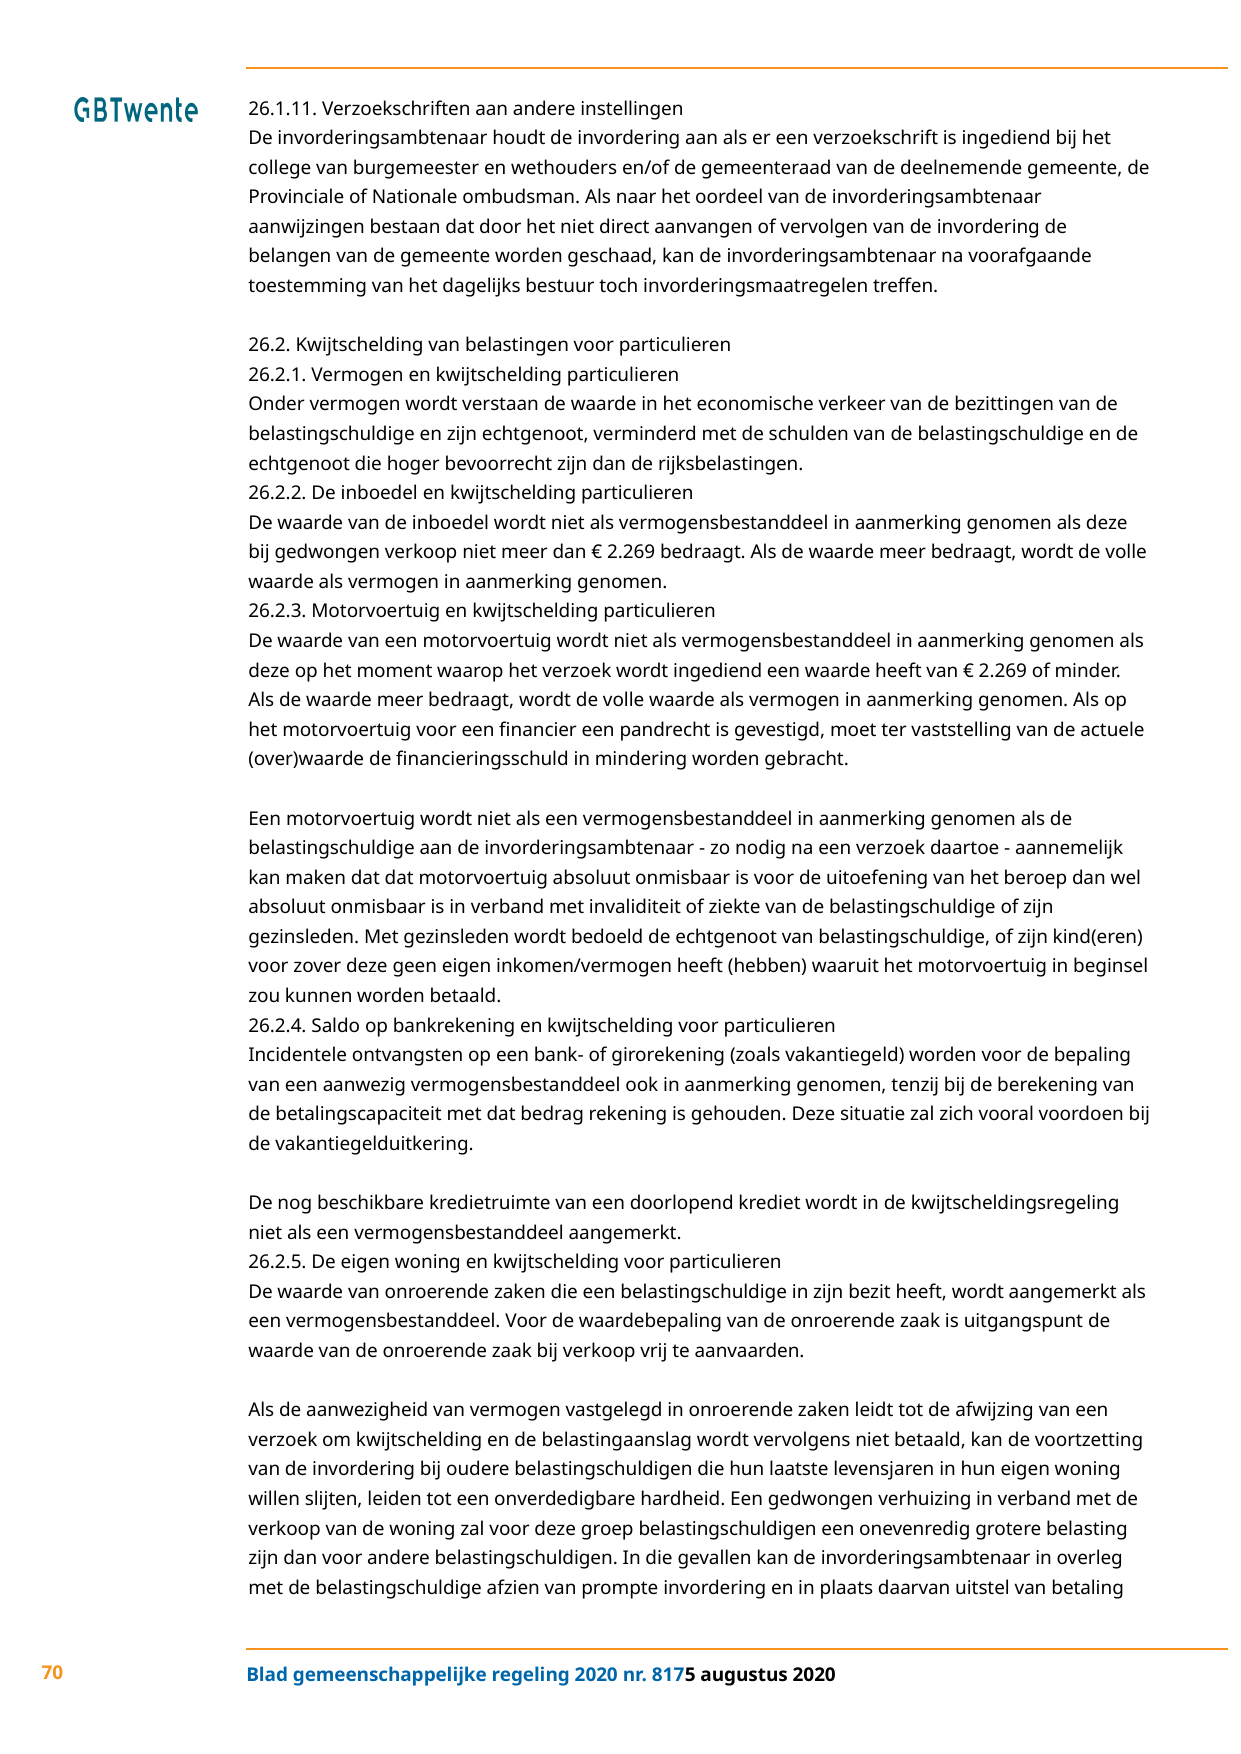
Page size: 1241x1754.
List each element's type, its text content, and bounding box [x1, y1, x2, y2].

text Incidentele ontvangsten op een bank- of girorekening (zoals vakantiegeld) worden voor de bepaling van een aanwezig vermogensbestanddeel ook in aanmerking genomen, tenzij bij de berekening van de betalingscapaciteit met dat bedrag rekening is gehouden. Deze situatie zal zich vooral voordoen bij de vakantiegelduitkering. [248, 1041, 1152, 1156]
text Als de aanwezigheid van vermogen vastgelegd in onroerende zaken leidt tot de afwijzing van een verzoek om kwijtschelding en de belastingaanslag wordt vervolgens niet betaald, kan de voortzetting van de invordering bij oudere belastingschuldigen die hun laatste levensjaren in hun eigen woning willen slijten, leiden tot een onverdedigbare hardheid. Een gedwongen verhuizing in verband met de verkoop van de woning zal voor deze groep belastingschuldigen een onevenredig grotere belasting zijn dan voor andere belastingschuldigen. In die gevallen kan de invorderingsambtenaar in overleg met de belastingschuldige afzien van prompte invordering en in plaats daarvan uitstel van betaling [248, 1396, 1152, 1600]
text 26.2. Kwijtschelding van belastingen voor particulieren [248, 331, 1152, 357]
text 26.2.5. De eigen woning en kwijtschelding voor particulieren [248, 1248, 1152, 1274]
text De waarde van de inboedel wordt niet als vermogensbestanddeel in aanmerking genomen als deze bij gedwongen verkoop niet meer dan € 2.269 bedraagt. Als de waarde meer bedraagt, wordt de volle waarde als vermogen in aanmerking genomen. [248, 509, 1152, 594]
text 26.1.11. Verzoekschriften aan andere instellingen [248, 95, 1152, 121]
picture [41, 47, 231, 172]
text 26.2.4. Saldo op bankrekening en kwijtschelding voor particulieren [248, 1012, 1152, 1038]
text 26.2.1. Vermogen en kwijtschelding particulieren [248, 361, 1152, 387]
text De waarde van een motorvoertuig wordt niet als vermogensbestanddeel in aanmerking genomen als deze op het moment waarop het verzoek wordt ingediend een waarde heeft van € 2.269 of minder. Als de waarde meer bedraagt, wordt de volle waarde als vermogen in aanmerking genomen. Als op het motorvoertuig voor een financier een pandrecht is gevestigd, moet ter vaststelling van de actuele (over)waarde de financieringsschuld in mindering worden gebracht. [248, 627, 1152, 771]
text De invorderingsambtenaar houdt de invordering aan als er een verzoekschrift is ingediend bij het college van burgemeester en wethouders en/of de gemeenteraad van de deelnemende gemeente, de Provinciale of Nationale ombudsman. Als naar het oordeel van de invorderingsambtenaar aanwijzingen bestaan dat door het niet direct aanvangen of vervolgen van de invordering de belangen van de gemeente worden geschaad, kan de invorderingsambtenaar na voorafgaande toestemming van het dagelijks bestuur toch invorderingsmaatregelen treffen. [248, 124, 1152, 298]
text Onder vermogen wordt verstaan de waarde in het economische verkeer van de bezittingen van de belastingschuldige en zijn echtgenoot, verminderd met de schulden van de belastingschuldige en de echtgenoot die hoger bevoorrecht zijn dan de rijksbelastingen. [248, 391, 1152, 476]
text 26.2.2. De inboedel en kwijtschelding particulieren [248, 479, 1152, 505]
text 26.2.3. Motorvoertuig en kwijtschelding particulieren [248, 598, 1152, 623]
text De nog beschikbare kredietruimte van een doorlopend krediet wordt in de kwijtscheldingsregeling niet als een vermogensbestanddeel aangemerkt. [248, 1189, 1152, 1245]
text De waarde van onroerende zaken die een belastingschuldige in zijn bezit heeft, wordt aangemerkt als een vermogensbestanddeel. Voor de waardebepaling van de onroerende zaak is uitgangspunt de waarde van de onroerende zaak bij verkoop vrij te aanvaarden. [248, 1278, 1152, 1363]
text Een motorvoertuig wordt niet als een vermogensbestanddeel in aanmerking genomen als de belastingschuldige aan de invorderingsambtenaar - zo nodig na een verzoek daartoe - aannemelijk kan maken dat dat motorvoertuig absoluut onmisbaar is voor de uitoefening van het beroep dan wel absoluut onmisbaar is in verband met invaliditeit of ziekte van de belastingschuldige of zijn gezinsleden. Met gezinsleden wordt bedoeld de echtgenoot van belastingschuldige, of zijn kind(eren) voor zover deze geen eigen inkomen/vermogen heeft (hebben) waaruit het motorvoertuig in beginsel zou kunnen worden betaald. [248, 805, 1152, 1008]
